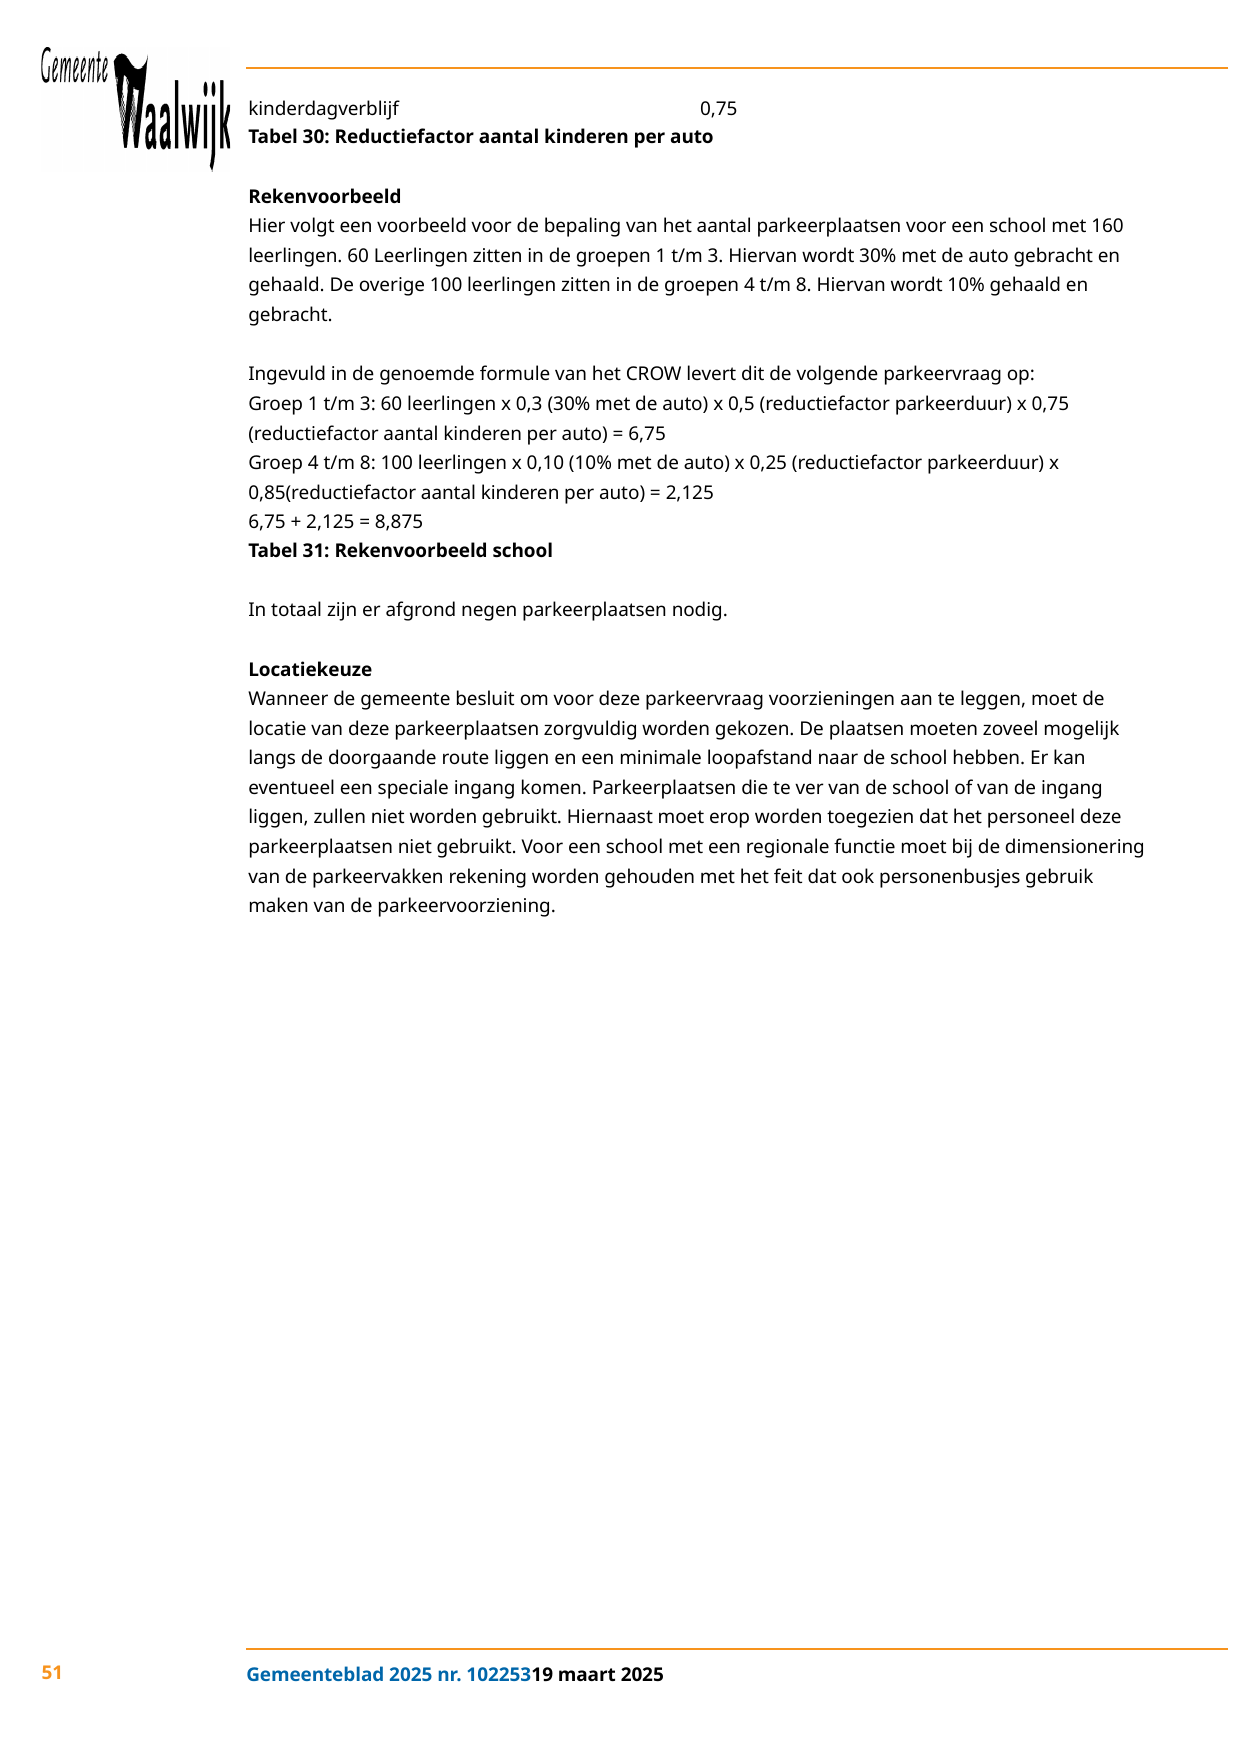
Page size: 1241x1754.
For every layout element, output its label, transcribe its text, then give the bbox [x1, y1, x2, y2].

table_cell kinderdagverblijf [248, 95, 700, 121]
text In totaal zijn er afgrond negen parkeerplaatsen nodig. [248, 597, 1152, 622]
table_cell 0,75 [700, 95, 1152, 121]
picture [41, 47, 231, 172]
text Rekenvoorbeeld [248, 183, 1152, 209]
text Ingevuld in de genoemde formule van het CROW levert dit de volgende parkeervraag op: [248, 360, 1152, 386]
table_header Groep 1 t/m 3: 60 leerlingen x 0,3 (30% met de auto) x 0,5 (reductiefactor parkeerduur) x 0,75 (reductiefactor aantal kinderen per auto) = 6,75 Groep 4 t/m 8: 100 leerlingen x 0,10 (10% met de auto) x 0,25 (reductiefactor parkeerduur) x 0,85(reductiefactor aantal kinderen per auto) = 2,125 6,75 + 2,125 = 8,875 [248, 390, 1152, 534]
text Wanneer de gemeente besluit om voor deze parkeervraag voorzieningen aan te leggen, moet de locatie van deze parkeerplaatsen zorgvuldig worden gekozen. De plaatsen moeten zoveel mogelijk langs de doorgaande route liggen en een minimale loopafstand naar de school hebben. Er kan eventueel een speciale ingang komen. Parkeerplaatsen die te ver van de school of van de ingang liggen, zullen niet worden gebruikt. Hiernaast moet erop worden toegezien dat het personeel deze parkeerplaatsen niet gebruikt. Voor een school met een regionale functie moet bij de dimensionering van de parkeervakken rekening worden gehouden met het feit dat ook personenbusjes gebruik maken van de parkeervoorziening. [248, 685, 1152, 918]
text Locatiekeuze [248, 656, 1152, 681]
text Tabel 31: Rekenvoorbeeld school [248, 537, 1152, 563]
text Hier volgt een voorbeeld voor de bepaling van het aantal parkeerplaatsen voor een school met 160 leerlingen. 60 Leerlingen zitten in de groepen 1 t/m 3. Hiervan wordt 30% met de auto gebracht en gehaald. De overige 100 leerlingen zitten in de groepen 4 t/m 8. Hiervan wordt 10% gehaald en gebracht. [248, 212, 1152, 327]
text Tabel 30: Reductiefactor aantal kinderen per auto [248, 124, 1152, 149]
